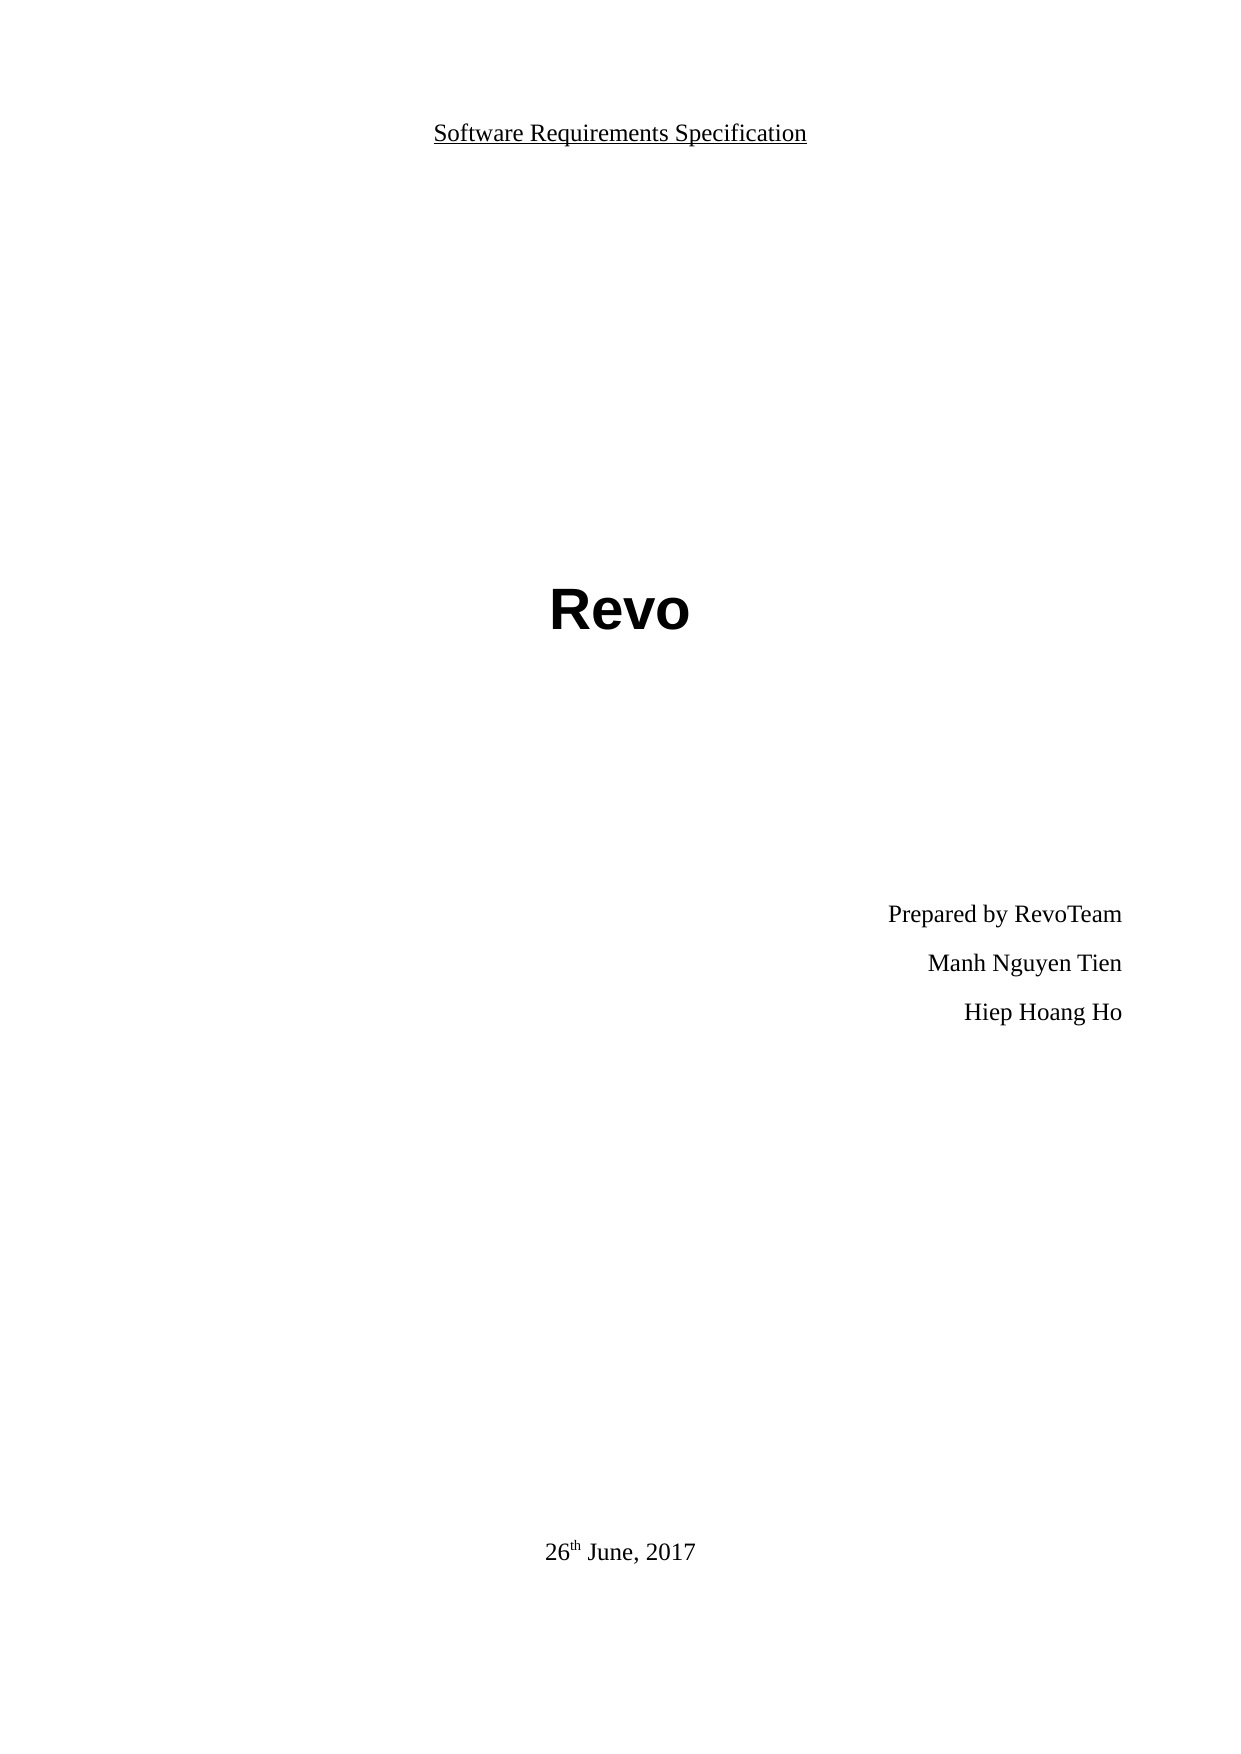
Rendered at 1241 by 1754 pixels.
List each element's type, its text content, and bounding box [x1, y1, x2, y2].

text Hiep Hoang Ho [118, 997, 1122, 1026]
title Revo [118, 574, 1122, 641]
text Software Requirements Specification [118, 118, 1122, 147]
text Prepared by RevoTeam [118, 899, 1122, 928]
text 26th June, 2017 [118, 1537, 1122, 1566]
text Manh Nguyen Tien [118, 948, 1122, 977]
